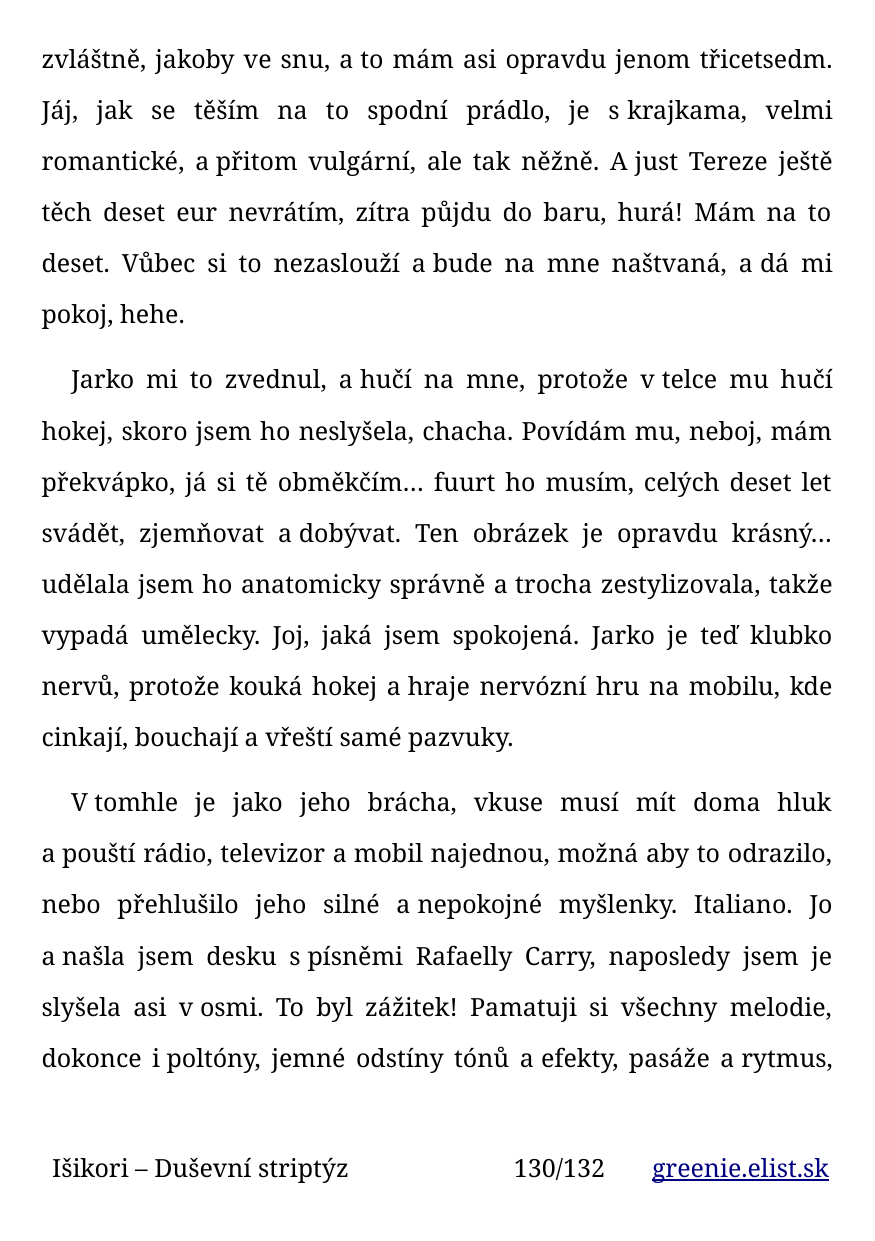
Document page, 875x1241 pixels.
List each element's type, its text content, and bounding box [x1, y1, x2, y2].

text V tomhle je jako jeho brácha, vkuse musí mít doma hluk a pouští rádio, televizor a mobil najednou, možná aby to odrazilo, nebo přehlušilo jeho silné a nepokojné myšlenky. Italiano. Jo a našla jsem desku s písněmi Rafaelly Carry, naposledy jsem je slyšela asi v osmi. To byl zážitek! Pamatuji si všechny melodie, dokonce i poltóny, jemné odstíny tónů a efekty, pasáže a rytmus, [41, 785, 833, 1074]
text zvláštně, jakoby ve snu, a to mám asi opravdu jenom třicetsedm. Jáj, jak se těším na to spodní prádlo, je s krajkama, velmi romantické, a přitom vulgární, ale tak něžně. A just Tereze ještě těch deset eur nevrátím, zítra půjdu do baru, hurá! Mám na to deset. Vůbec si to nezaslouží a bude na mne naštvaná, a dá mi pokoj, hehe. [41, 41, 833, 331]
text Jarko mi to zvednul, a hučí na mne, protože v telce mu hučí hokej, skoro jsem ho neslyšela, chacha. Povídám mu, neboj, mám překvápko, já si tě obměkčím… fuurt ho musím, celých deset let svádět, zjemňovat a dobývat. Ten obrázek je opravdu krásný… udělala jsem ho anatomicky správně a trocha zestylizovala, takže vypadá umělecky. Joj, jaká jsem spokojená. Jarko je teď klubko nervů, protože kouká hokej a hraje nervózní hru na mobilu, kde cinkají, bouchají a vřeští samé pazvuky. [41, 362, 833, 753]
